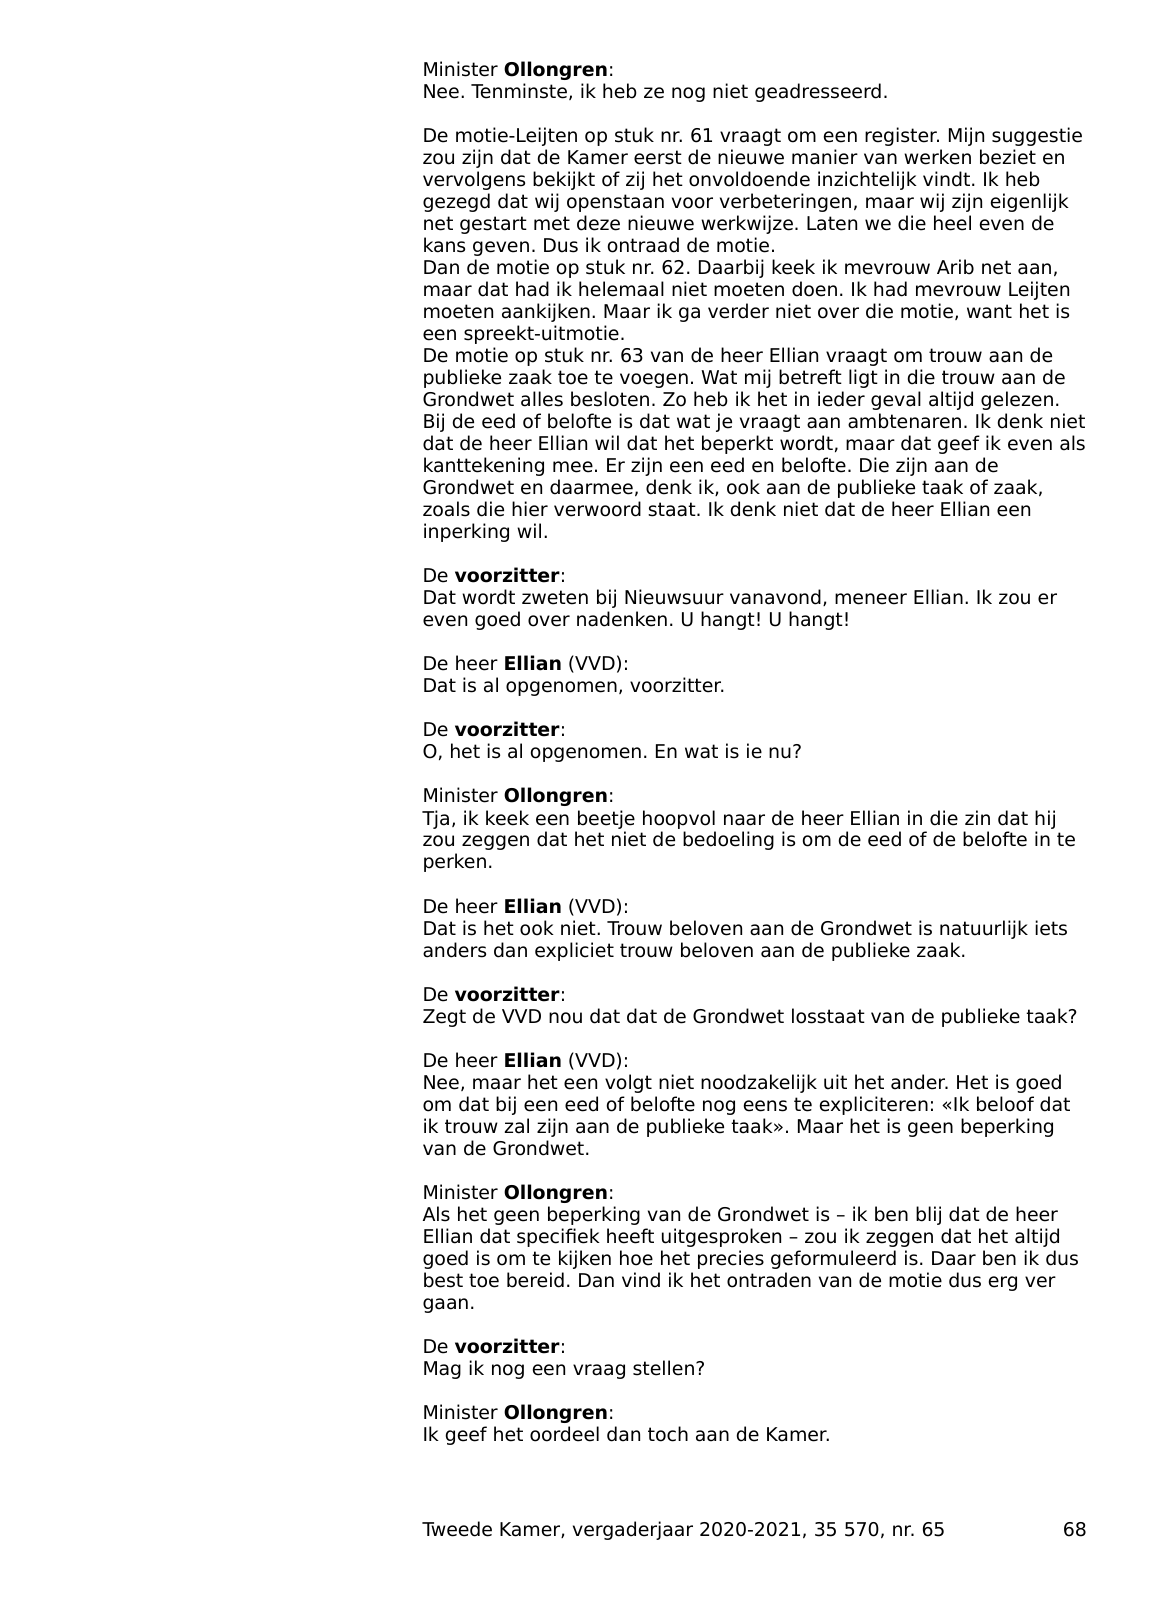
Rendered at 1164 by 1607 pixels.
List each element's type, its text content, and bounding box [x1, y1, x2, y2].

text Minister Ollongren: [422, 1402, 1087, 1424]
text Minister Ollongren: [422, 785, 1087, 807]
text Dat is het ook niet. Trouw beloven aan de Grondwet is natuurlijk iets anders dan expliciet trouw beloven aan de publieke zaak. [422, 917, 1087, 961]
text O, het is al opgenomen. En wat is ie nu? [422, 741, 1087, 763]
text De motie op stuk nr. 63 van de heer Ellian vraagt om trouw aan de publieke zaak toe te voegen. Wat mij betreft ligt in die trouw aan de Grondwet alles besloten. Zo heb ik het in ieder geval altijd gelezen. Bij de eed of belofte is dat wat je vraagt aan ambtenaren. Ik denk niet dat de heer Ellian wil dat het beperkt wordt, maar dat geef ik even als kanttekening mee. Er zijn een eed en belofte. Die zijn aan de Grondwet en daarmee, denk ik, ook aan de publieke taak of zaak, zoals die hier verwoord staat. Ik denk niet dat de heer Ellian een inperking wil. [422, 345, 1087, 543]
text Ik geef het oordeel dan toch aan de Kamer. [422, 1424, 1087, 1446]
text Zegt de VVD nou dat dat de Grondwet losstaat van de publieke taak? [422, 1006, 1087, 1028]
text Dan de motie op stuk nr. 62. Daarbij keek ik mevrouw Arib net aan, maar dat had ik helemaal niet moeten doen. Ik had mevrouw Leijten moeten aankijken. Maar ik ga verder niet over die motie, want het is een spreekt-uitmotie. [422, 257, 1087, 345]
text Minister Ollongren: [422, 1182, 1087, 1204]
text Dat wordt zweten bij Nieuwsuur vanavond, meneer Ellian. Ik zou er even goed over nadenken. U hangt! U hangt! [422, 587, 1087, 631]
text Mag ik nog een vraag stellen? [422, 1358, 1087, 1380]
text Als het geen beperking van de Grondwet is – ik ben blij dat de heer Ellian dat specifiek heeft uitgesproken – zou ik zeggen dat het altijd goed is om te kijken hoe het precies geformuleerd is. Daar ben ik dus best toe bereid. Dan vind ik het ontraden van de motie dus erg ver gaan. [422, 1204, 1087, 1314]
text Tja, ik keek een beetje hoopvol naar de heer Ellian in die zin dat hij zou zeggen dat het niet de bedoeling is om de eed of de belofte in te perken. [422, 807, 1087, 873]
text De heer Ellian (VVD): [422, 653, 1087, 675]
text Nee, maar het een volgt niet noodzakelijk uit het ander. Het is goed om dat bij een eed of belofte nog eens te expliciteren: «Ik beloof dat ik trouw zal zijn aan de publieke taak». Maar het is geen beperking van de Grondwet. [422, 1072, 1087, 1160]
text De voorzitter: [422, 565, 1087, 587]
text De motie-Leijten op stuk nr. 61 vraagt om een register. Mijn suggestie zou zijn dat de Kamer eerst de nieuwe manier van werken beziet en vervolgens bekijkt of zij het onvoldoende inzichtelijk vindt. Ik heb gezegd dat wij openstaan voor verbeteringen, maar wij zijn eigenlijk net gestart met deze nieuwe werkwijze. Laten we die heel even de kans geven. Dus ik ontraad de motie. [422, 125, 1087, 257]
text De voorzitter: [422, 1336, 1087, 1358]
text De heer Ellian (VVD): [422, 1050, 1087, 1072]
text De voorzitter: [422, 984, 1087, 1006]
text De voorzitter: [422, 719, 1087, 741]
text Minister Ollongren: [422, 59, 1087, 81]
text Dat is al opgenomen, voorzitter. [422, 675, 1087, 697]
text De heer Ellian (VVD): [422, 896, 1087, 917]
text Nee. Tenminste, ik heb ze nog niet geadresseerd. [422, 81, 1087, 103]
